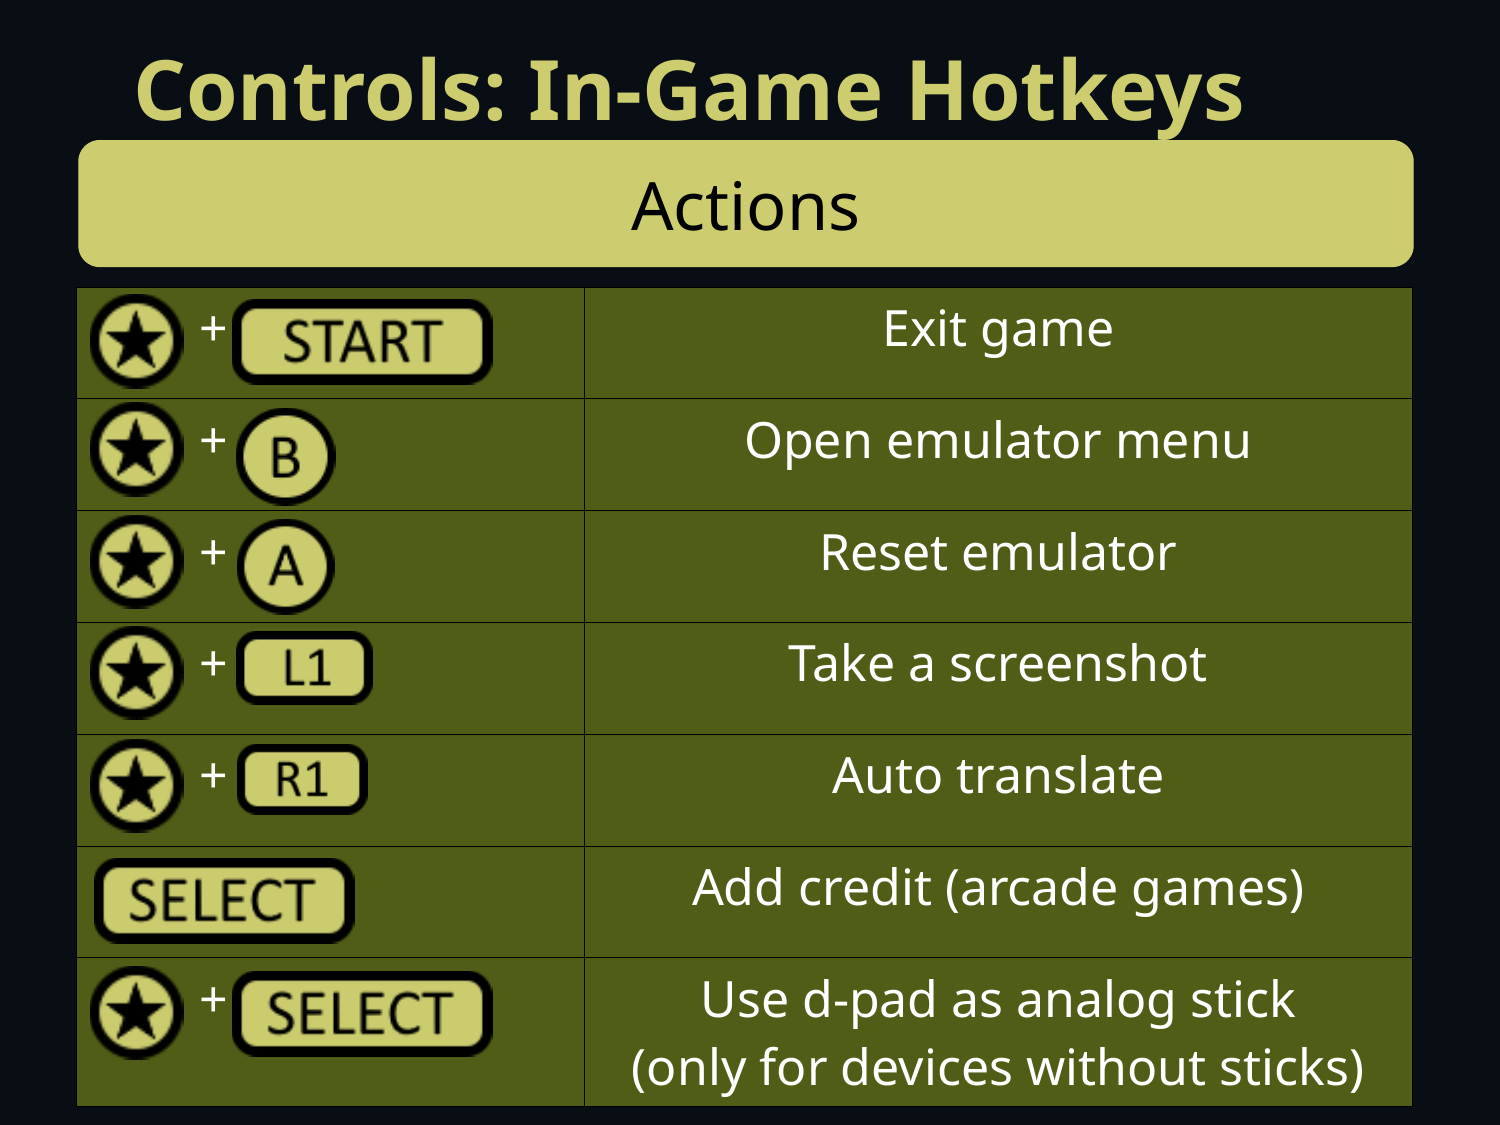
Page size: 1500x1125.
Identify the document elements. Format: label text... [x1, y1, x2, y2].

table_header + [77, 288, 584, 398]
picture [237, 519, 335, 616]
picture [90, 515, 184, 609]
table_cell + [77, 399, 584, 510]
text_box Actions [78, 140, 1414, 267]
picture [90, 294, 184, 389]
picture [232, 971, 493, 1057]
picture [236, 631, 373, 705]
picture [236, 408, 336, 506]
table_cell + [77, 511, 584, 622]
table_cell Use d-pad as analog stick (only for devices without sticks) [585, 958, 1412, 1106]
picture [90, 402, 184, 497]
table_cell Open emulator menu [585, 399, 1412, 510]
table_cell Reset emulator [585, 511, 1412, 622]
picture [90, 966, 184, 1060]
table_cell Add credit (arcade games) [585, 847, 1412, 957]
table_cell + [77, 958, 584, 1106]
picture [90, 739, 184, 834]
table_cell + [77, 623, 584, 734]
picture [237, 744, 368, 815]
picture [94, 858, 355, 944]
table_cell [77, 847, 584, 957]
table_cell Take a screenshot [585, 623, 1412, 734]
table_cell + [77, 735, 584, 846]
table_cell Auto translate [585, 735, 1412, 846]
picture [90, 626, 184, 720]
text_box Controls: In-Game Hotkeys [118, 23, 1348, 140]
table_header Exit game [585, 288, 1412, 398]
picture [232, 299, 493, 385]
